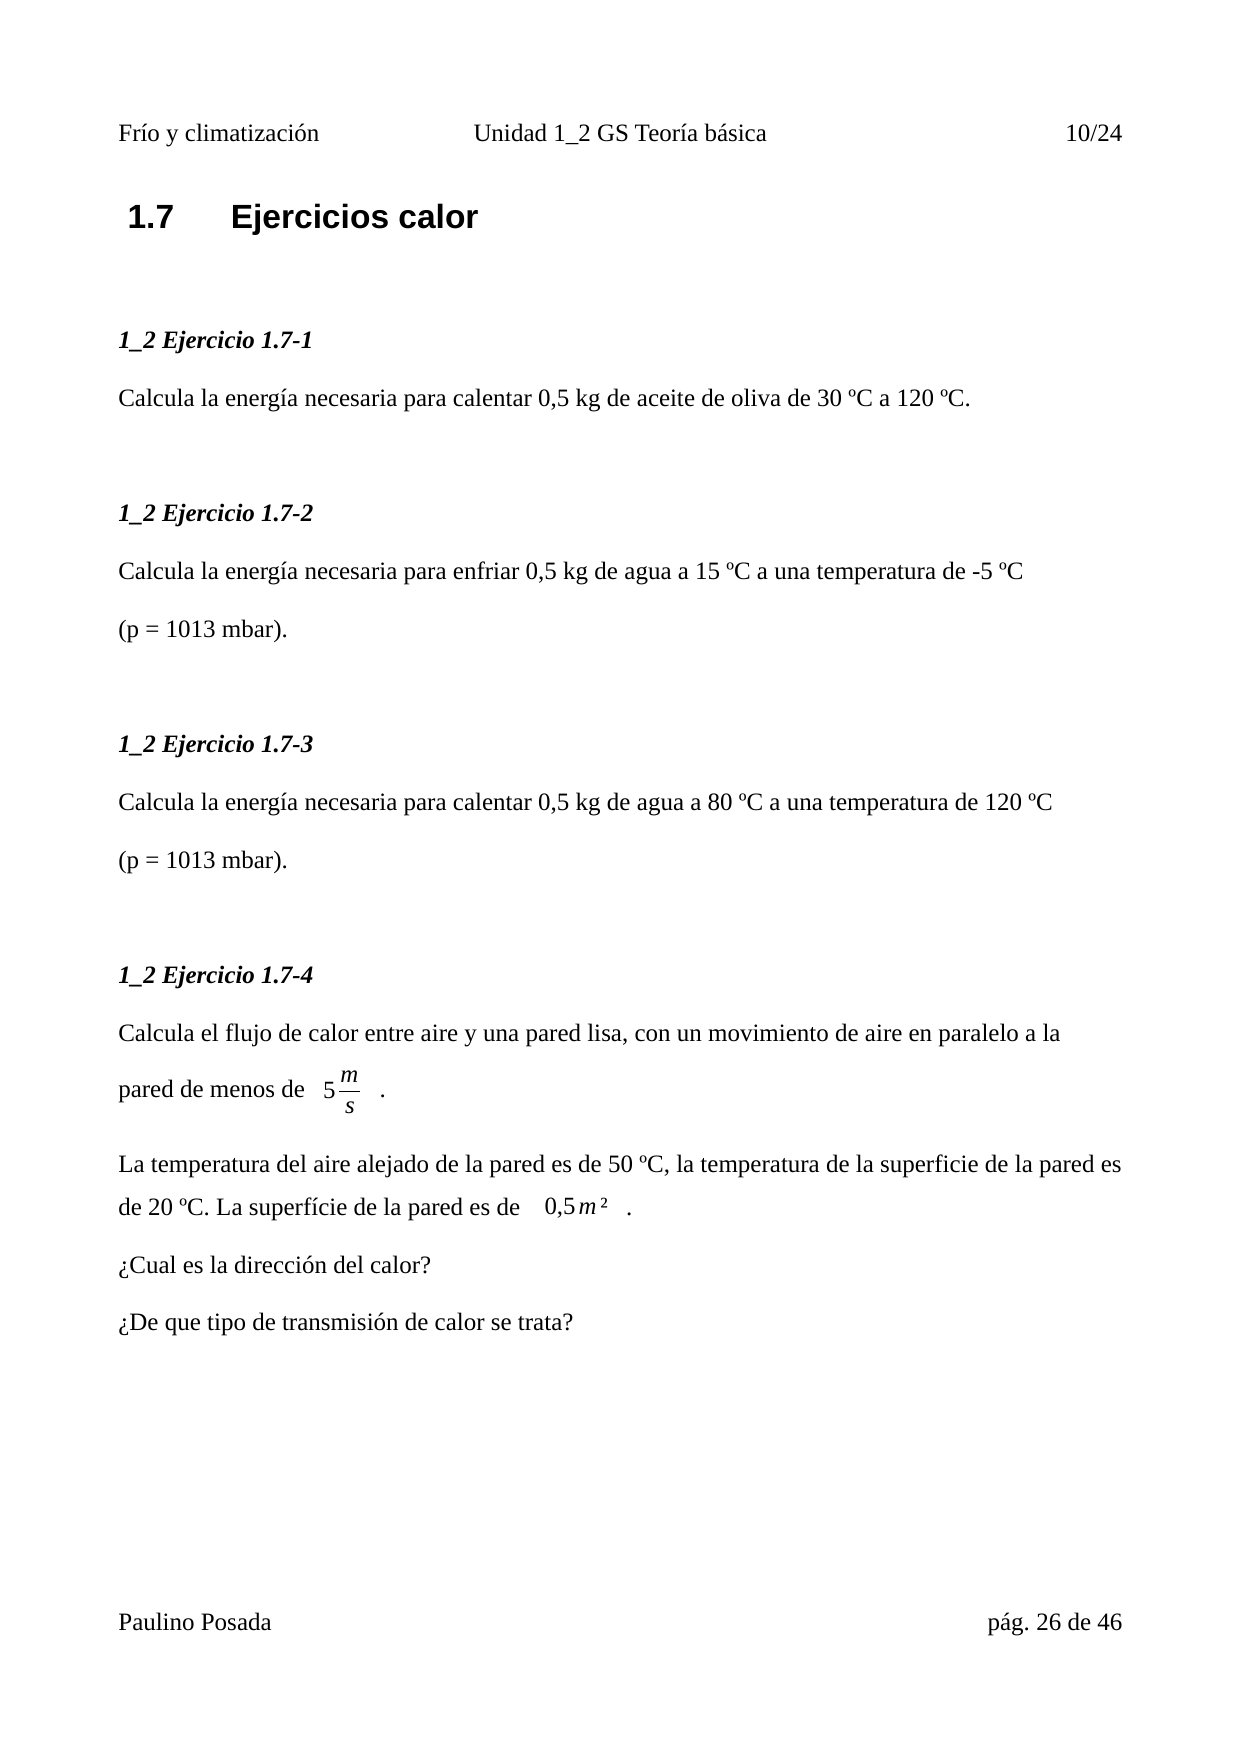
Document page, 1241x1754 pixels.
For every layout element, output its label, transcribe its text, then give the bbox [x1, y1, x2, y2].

text Calcula la energía necesaria para calentar 0,5 kg de aceite de oliva de 30 ºC a 120 ºC. [118, 383, 1122, 412]
text Calcula el flujo de calor entre aire y una pared lisa, con un movimiento de aire en paralelo a la pared de menos de. [118, 1018, 1122, 1120]
text La temperatura del aire alejado de la pared es de 50 ºC, la temperatura de la superficie de la pared es de 20 ºC. La superfície de la pared es de . [118, 1149, 1122, 1221]
text 1_2 Ejercicio 1.7-4 [118, 960, 1122, 989]
text ¿De que tipo de transmisión de calor se trata? [118, 1307, 1122, 1336]
text 1_2 Ejercicio 1.7-2 [118, 498, 1122, 527]
text Calcula la energía necesaria para enfriar 0,5 kg de agua a 15 ºC a una temperatura de -5 ºC [118, 556, 1122, 585]
text 1_2 Ejercicio 1.7-1 [118, 325, 1122, 354]
text 1_2 Ejercicio 1.7-3 [118, 729, 1122, 758]
text (p = 1013 mbar). [118, 845, 1122, 873]
text ¿Cual es la dirección del calor? [118, 1250, 1122, 1278]
subtitle Ejercicios calor [118, 197, 1122, 236]
text (p = 1013 mbar). [118, 614, 1122, 643]
text Calcula la energía necesaria para calentar 0,5 kg de agua a 80 ºC a una temperatura de 120 ºC [118, 787, 1122, 816]
